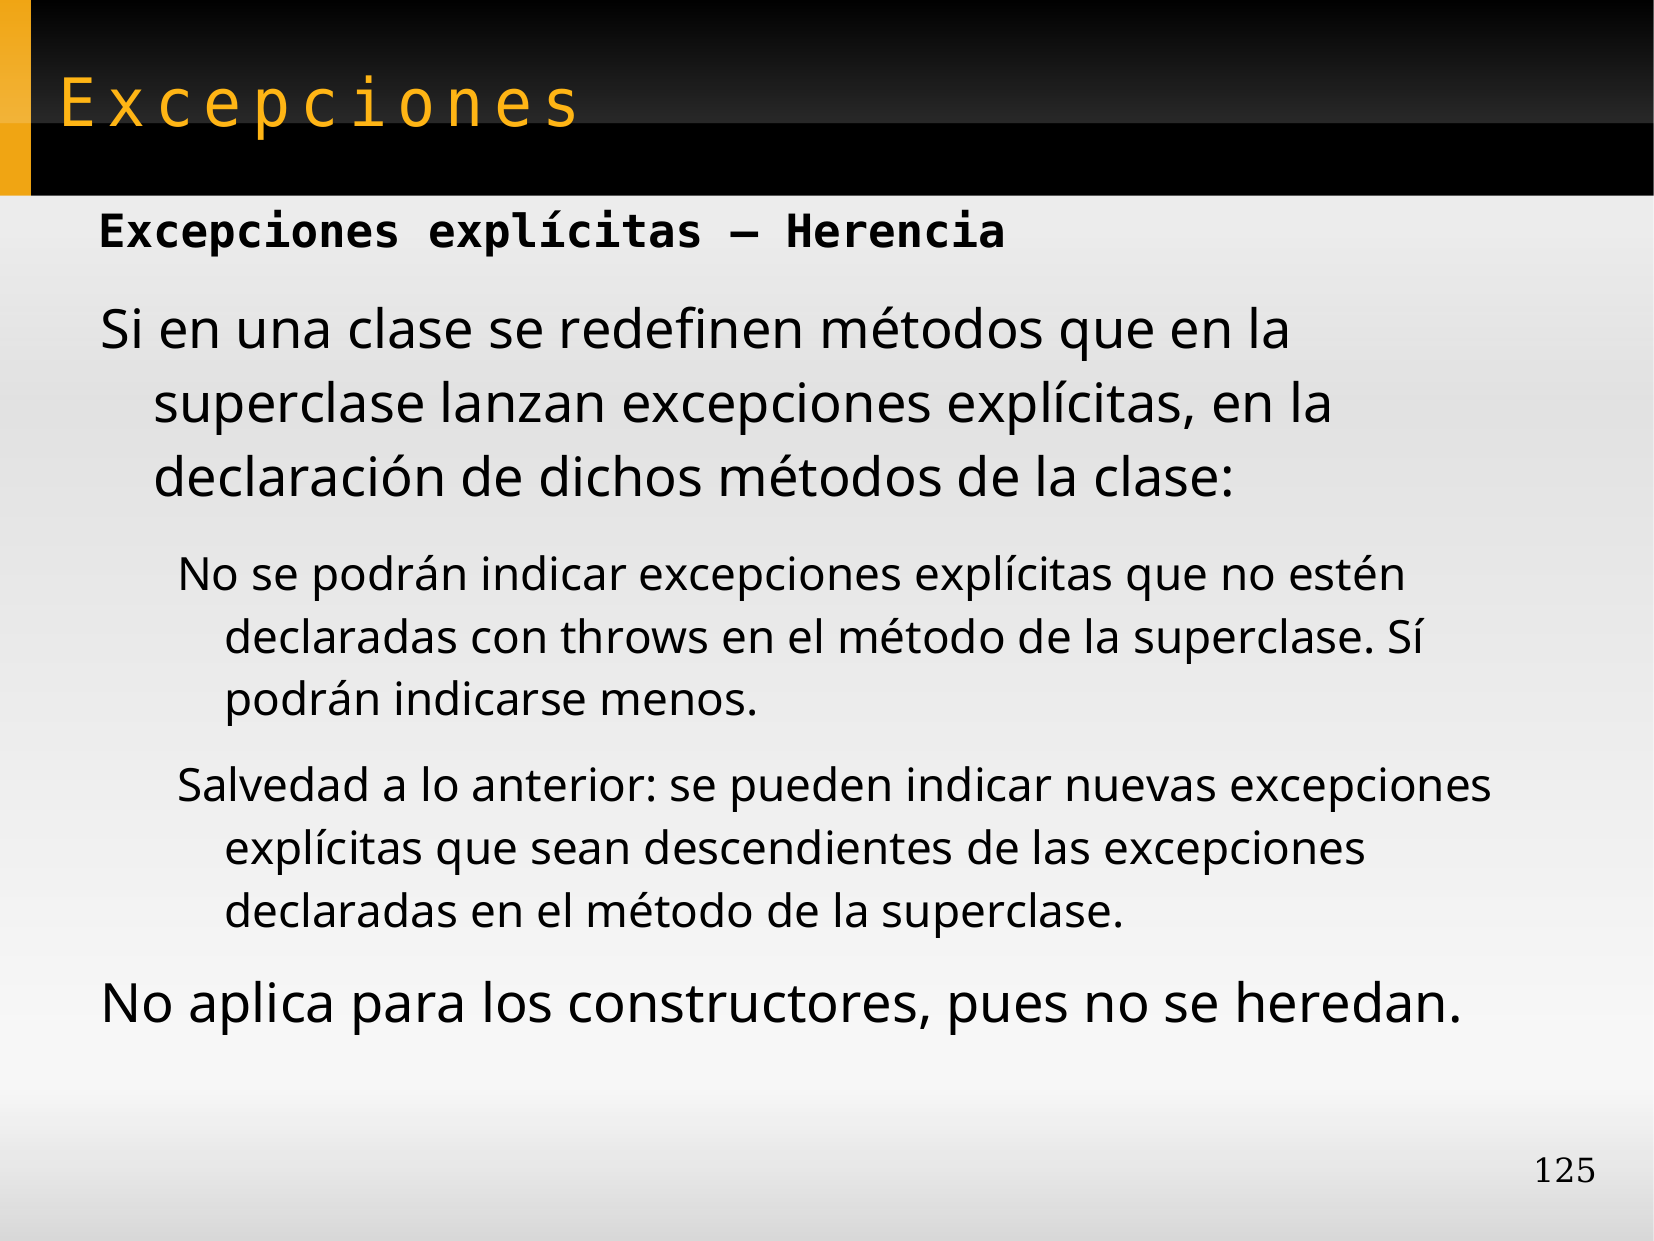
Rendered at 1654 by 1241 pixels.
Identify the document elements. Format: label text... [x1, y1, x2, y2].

picture [0, 0, 1654, 1241]
title Excepciones [59, 29, 1506, 178]
list Si en una clase se redefinen métodos que en la superclase lanzan excepciones explícitas, en la declaración de dichos métodos de la clase: No se podrán indicar excepciones explícitas que no estén declaradas con throws en el método de la superclase. Sí podrán indicarse menos. Salvedad a lo anterior: se pueden indicar nuevas excepciones explícitas que sean descendientes de las excepciones declaradas en el método de la superclase. No aplica para los constructores, pues no se heredan. [82, 290, 1571, 1109]
text_box Excepciones explícitas – Herencia [83, 197, 1021, 266]
